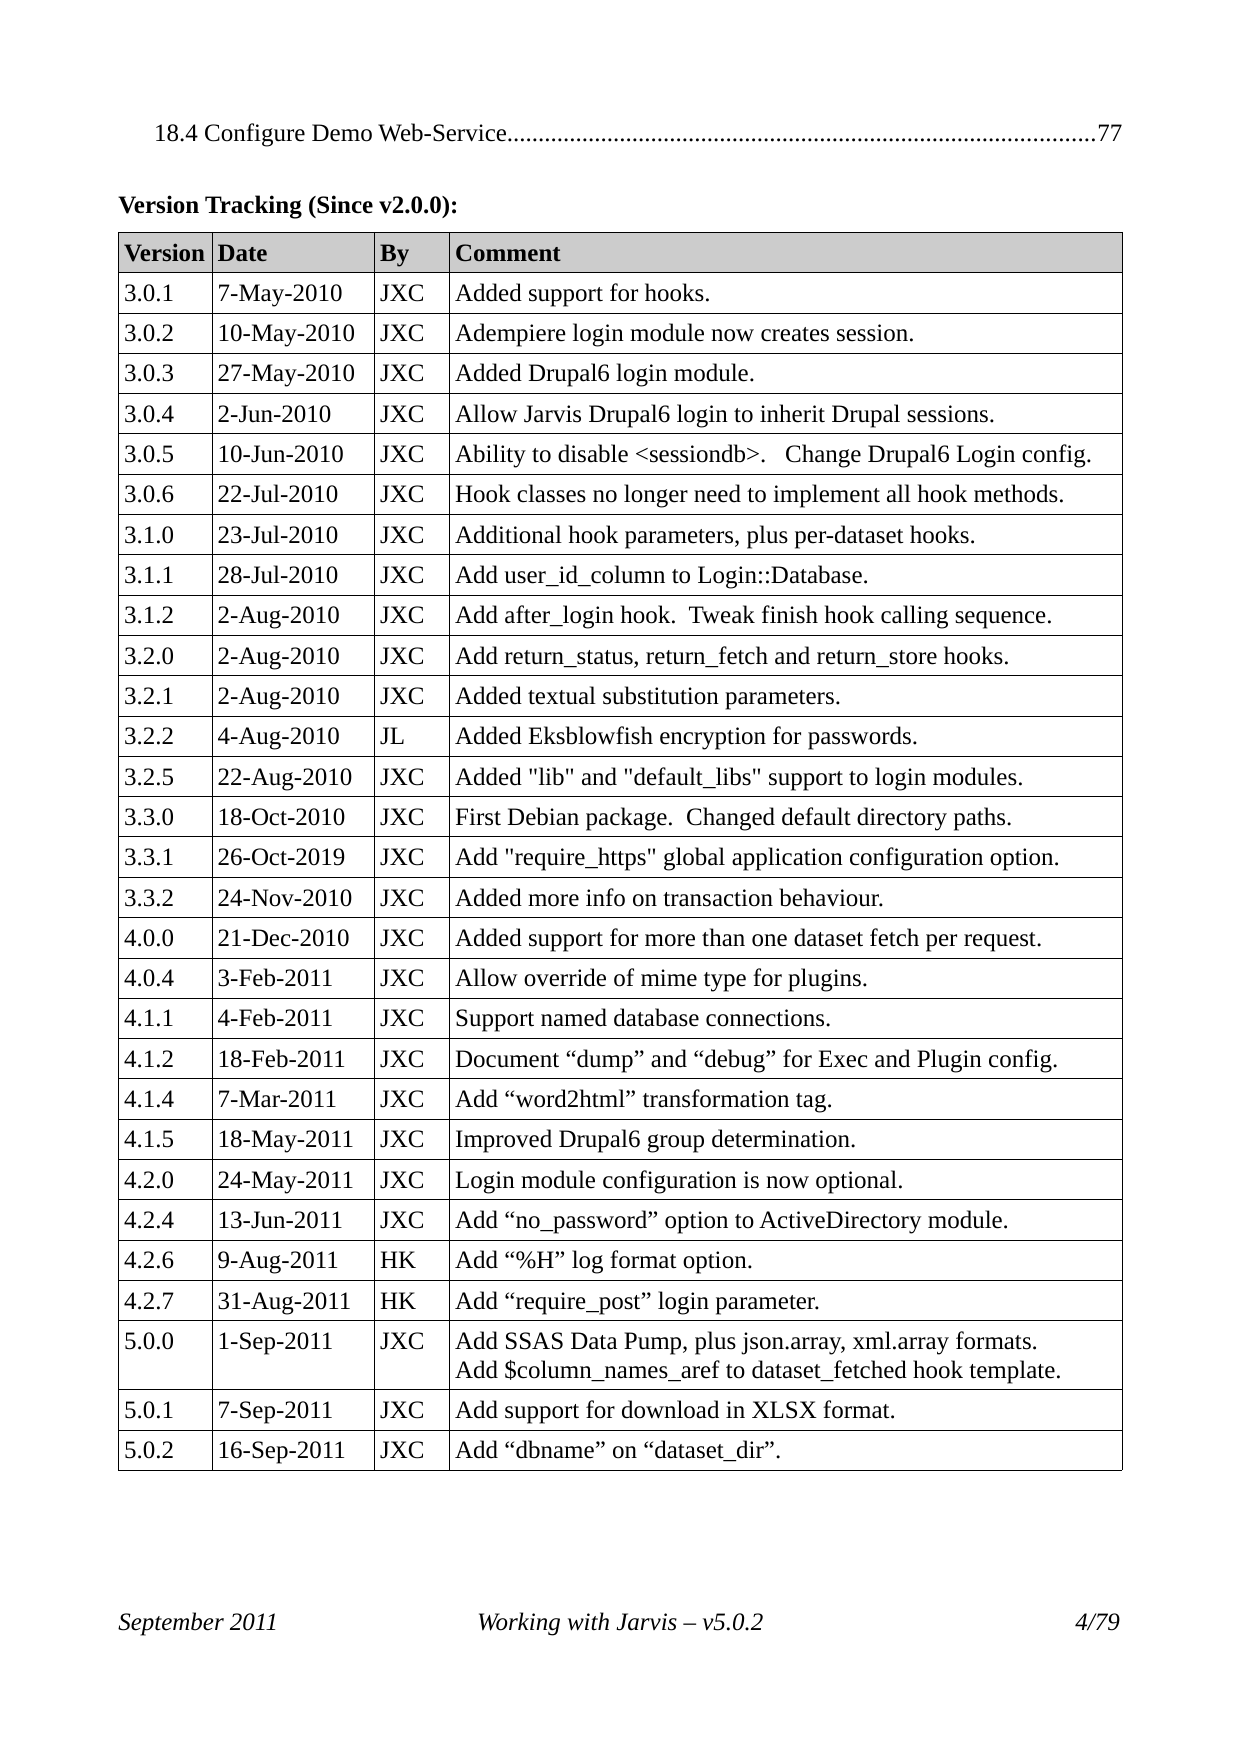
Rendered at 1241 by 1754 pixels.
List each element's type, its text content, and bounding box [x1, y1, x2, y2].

table_cell 22-Jul-2010 [213, 475, 374, 514]
table_cell 4.1.2 [119, 1039, 212, 1078]
table_cell 4.1.5 [119, 1120, 212, 1159]
table_cell 22-Aug-2010 [213, 757, 374, 796]
table_cell 4-Aug-2010 [213, 717, 374, 756]
table_cell 4.2.7 [119, 1281, 212, 1320]
table_cell JXC [375, 918, 449, 957]
table_cell Adempiere login module now creates session. [450, 314, 1122, 353]
table_cell 1-Sep-2011 [213, 1321, 374, 1389]
table_cell 31-Aug-2011 [213, 1281, 374, 1320]
table_cell Hook classes no longer need to implement all hook methods. [450, 475, 1122, 514]
table_cell Allow Jarvis Drupal6 login to inherit Drupal sessions. [450, 394, 1122, 433]
table_cell 3.0.2 [119, 314, 212, 353]
table_cell 16-Sep-2011 [213, 1431, 374, 1470]
table_cell 24-Nov-2010 [213, 878, 374, 917]
table_cell 9-Aug-2011 [213, 1241, 374, 1280]
table_cell Add "require_https" global application configuration option. [450, 837, 1122, 877]
table_cell JXC [375, 1390, 449, 1429]
table_cell Ability to disable <sessiondb>. Change Drupal6 Login config. [450, 434, 1122, 474]
table_cell JXC [375, 1321, 449, 1389]
text 18.4 Configure Demo Web-Service 77 [148, 118, 1122, 147]
table_cell 2-Aug-2010 [213, 676, 374, 716]
table_cell 3.3.1 [119, 837, 212, 877]
table_cell 2-Jun-2010 [213, 394, 374, 433]
table_cell JXC [375, 1079, 449, 1119]
table_cell 24-May-2011 [213, 1160, 374, 1199]
table_cell Document “dump” and “debug” for Exec and Plugin config. [450, 1039, 1122, 1078]
table_cell JXC [375, 314, 449, 353]
table_cell 4.2.6 [119, 1241, 212, 1280]
table_cell 7-Sep-2011 [213, 1390, 374, 1429]
table_cell JXC [375, 1120, 449, 1159]
table_header Version [119, 233, 212, 272]
table_cell Added "lib" and "default_libs" support to login modules. [450, 757, 1122, 796]
table_cell Add “%H” log format option. [450, 1241, 1122, 1280]
table_cell JXC [375, 1160, 449, 1199]
table_cell 5.0.0 [119, 1321, 212, 1389]
table_cell 18-Oct-2010 [213, 797, 374, 836]
table_cell HK [375, 1241, 449, 1280]
table_cell 23-Jul-2010 [213, 515, 374, 554]
table_cell 21-Dec-2010 [213, 918, 374, 957]
table_cell 27-May-2010 [213, 354, 374, 393]
table_cell Additional hook parameters, plus per-dataset hooks. [450, 515, 1122, 554]
table_cell 3.0.6 [119, 475, 212, 514]
table_cell Add user_id_column to Login::Database. [450, 555, 1122, 594]
table_cell JXC [375, 475, 449, 514]
table_cell Add “require_post” login parameter. [450, 1281, 1122, 1320]
table_cell 4.0.0 [119, 918, 212, 957]
table_cell JXC [375, 555, 449, 594]
table_header By [375, 233, 449, 272]
table_cell JXC [375, 596, 449, 635]
table_cell Login module configuration is now optional. [450, 1160, 1122, 1199]
table_cell 5.0.2 [119, 1431, 212, 1470]
table_cell 3.3.2 [119, 878, 212, 917]
table_cell 4-Feb-2011 [213, 999, 374, 1038]
table_cell 2-Aug-2010 [213, 596, 374, 635]
table_cell 3.0.5 [119, 434, 212, 474]
table_cell 3.2.1 [119, 676, 212, 716]
table_cell 4.2.0 [119, 1160, 212, 1199]
table_cell 3.3.0 [119, 797, 212, 836]
table_cell 28-Jul-2010 [213, 555, 374, 594]
table_cell 2-Aug-2010 [213, 636, 374, 675]
table_cell 3.2.2 [119, 717, 212, 756]
table_cell 3.1.0 [119, 515, 212, 554]
table_cell 7-May-2010 [213, 273, 374, 312]
table_cell 18-Feb-2011 [213, 1039, 374, 1078]
table_cell JXC [375, 757, 449, 796]
table_cell JXC [375, 273, 449, 312]
table_cell Add support for download in XLSX format. [450, 1390, 1122, 1429]
table_cell Added support for hooks. [450, 273, 1122, 312]
table_cell JXC [375, 1039, 449, 1078]
table_cell 3-Feb-2011 [213, 959, 374, 998]
table_cell 26-Oct-2019 [213, 837, 374, 877]
table_cell JXC [375, 394, 449, 433]
table_cell JXC [375, 1200, 449, 1239]
table_cell Added Drupal6 login module. [450, 354, 1122, 393]
table_cell JL [375, 717, 449, 756]
table_cell Added more info on transaction behaviour. [450, 878, 1122, 917]
table_cell 4.1.1 [119, 999, 212, 1038]
table_cell 3.1.2 [119, 596, 212, 635]
table_cell 13-Jun-2011 [213, 1200, 374, 1239]
table_cell JXC [375, 797, 449, 836]
table_cell 3.0.4 [119, 394, 212, 433]
table_cell JXC [375, 959, 449, 998]
table_cell JXC [375, 434, 449, 474]
table_cell 3.0.3 [119, 354, 212, 393]
table_cell Allow override of mime type for plugins. [450, 959, 1122, 998]
table_cell Add SSAS Data Pump, plus json.array, xml.array formats. Add $column_names_aref to dataset_fetched hook template. [450, 1321, 1122, 1389]
table_cell JXC [375, 837, 449, 877]
table_cell JXC [375, 878, 449, 917]
table_cell 5.0.1 [119, 1390, 212, 1429]
table_header Date [213, 233, 374, 272]
table_cell JXC [375, 515, 449, 554]
table_cell Added textual substitution parameters. [450, 676, 1122, 716]
table_cell 10-May-2010 [213, 314, 374, 353]
table_cell HK [375, 1281, 449, 1320]
table_cell Add “word2html” transformation tag. [450, 1079, 1122, 1119]
table_cell Add return_status, return_fetch and return_store hooks. [450, 636, 1122, 675]
table_cell Added support for more than one dataset fetch per request. [450, 918, 1122, 957]
table_cell Added Eksblowfish encryption for passwords. [450, 717, 1122, 756]
table_cell First Debian package. Changed default directory paths. [450, 797, 1122, 836]
table_cell 3.2.5 [119, 757, 212, 796]
table_header Comment [450, 233, 1122, 272]
table_cell Add after_login hook. Tweak finish hook calling sequence. [450, 596, 1122, 635]
text Version Tracking (Since v2.0.0): [118, 191, 1122, 219]
table_cell Add “dbname” on “dataset_dir”. [450, 1431, 1122, 1470]
table_cell 4.0.4 [119, 959, 212, 998]
table_cell 18-May-2011 [213, 1120, 374, 1159]
table_cell 3.1.1 [119, 555, 212, 594]
table_cell 3.0.1 [119, 273, 212, 312]
table_cell 10-Jun-2010 [213, 434, 374, 474]
table_cell Support named database connections. [450, 999, 1122, 1038]
table_cell JXC [375, 636, 449, 675]
table_cell JXC [375, 354, 449, 393]
table_cell 4.1.4 [119, 1079, 212, 1119]
table_cell 3.2.0 [119, 636, 212, 675]
table_cell 4.2.4 [119, 1200, 212, 1239]
table_cell Improved Drupal6 group determination. [450, 1120, 1122, 1159]
table_cell JXC [375, 999, 449, 1038]
table_cell 7-Mar-2011 [213, 1079, 374, 1119]
table_cell JXC [375, 1431, 449, 1470]
table_cell JXC [375, 676, 449, 716]
table_cell Add “no_password” option to ActiveDirectory module. [450, 1200, 1122, 1239]
